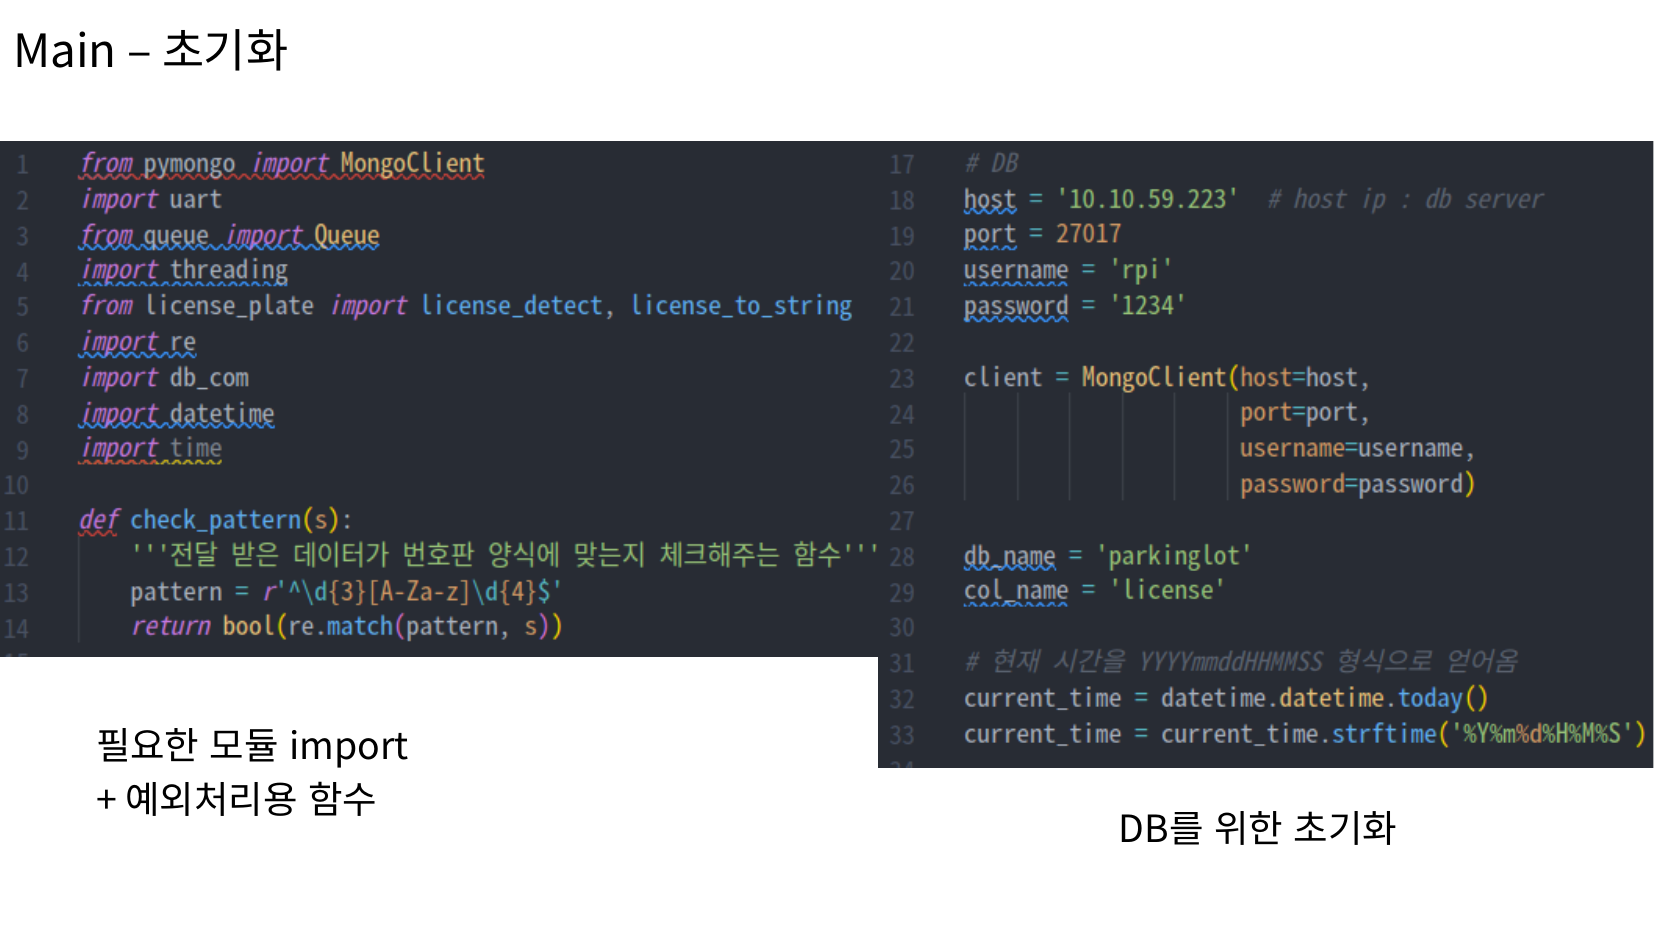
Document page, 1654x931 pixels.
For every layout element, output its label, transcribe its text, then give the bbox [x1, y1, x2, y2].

title Main – 초기화 [13, 6, 752, 89]
text_box 필요한 모듈 import + 예외처리용 함수 [81, 708, 425, 833]
picture [0, 141, 1654, 768]
text_box DB를 위한 초기화 [1103, 791, 1413, 862]
